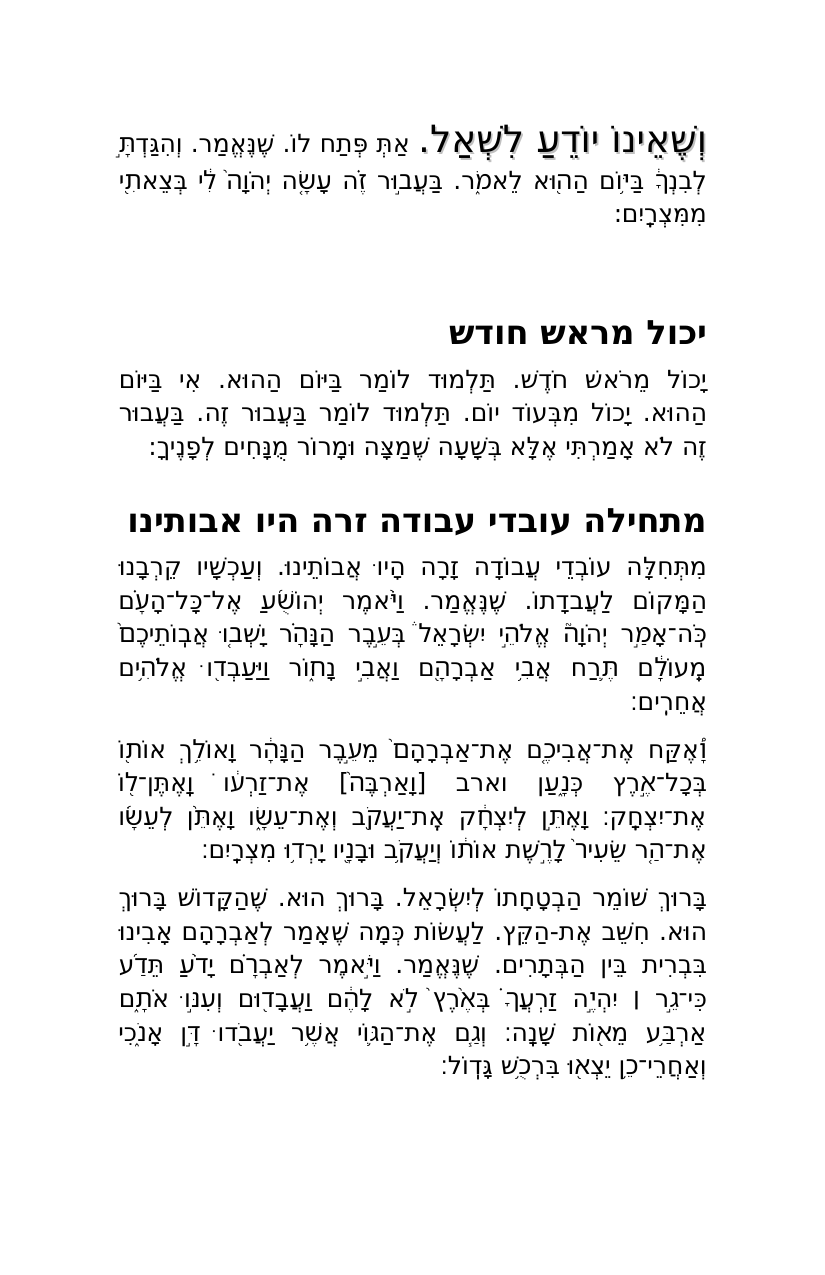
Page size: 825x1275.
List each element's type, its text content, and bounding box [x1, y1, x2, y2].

subtitle מתחילה עובדי עבודה זרה היו אבותינו [118, 501, 707, 540]
subtitle יכול מראש חודש [118, 313, 707, 352]
text מִתְּחִלָּה עוֹבְדֵי עֲבוֹדָה זָרָה הָיוּ אֲבוֹתֵינוּ. וְעַכְשָׁיו קֵרְבָנוּ הַמָּקוֹם לַעֲבדָתוֹ. שֶׁנֶּאֱמַר. וַיֹּ֨אמֶר יְהוֹשֻׁ֜עַ אֶל־כָּל־הָעָ֗ם כֹּֽה־אָמַ֣ר יְהֹוָה֮ אֱלֹהֵ֣י יִשְׂרָאֵל֒ בְּעֵ֣בֶר הַנָּהָ֗ר יָשְׁב֤וּ אֲבֽוֹתֵיכֶם֙ מֵֽעוֹלָ֔ם תֶּ֛רַח אֲבִ֥י אַבְרָהָ֖ם וַאֲבִ֣י נָח֑וֹר וַיַּעַבְד֖וּ אֱלֹהִ֥ים אֲחֵרִֽים׃ [118, 553, 707, 716]
text וְשֶׁאֵינוֹ יוֹדֵעַ לִשְׁאַל. אַתְּ פְּתַח לוֹ. שֶׁנֶּאֱמַר. וְהִגַּדְתָּ֣ לְבִנְךָ֔ בַּיּ֥וֹם הַה֖וּא לֵאמֹ֑ר. בַּעֲב֣וּר זֶ֗ה עָשָׂ֤ה יְהֹוָה֙ לִ֔י בְּצֵאתִ֖י מִמִּצְרָֽיִם: [118, 118, 707, 229]
text בָּרוּךְ שׁוֹמֵר הַבְטָחָתוֹ לְיִשְׂרָאֵל. בָּרוּךְ הוּא. שֶׁהַקָּדוֹשׁ בָּרוּךְ הוּא. חִשֵּׁב אֶת-הַקֵּץ. לַעֲשׂוֹת כְּמָה שֶׁאָמַר לְאַבְרָהָם אָבִינוּ בִּבְרִית בֵּין הַבְּתָרִים. שֶׁנֶּאֱמַר. וַיֹּ֣אמֶר לְאַבְרָ֗ם יָדֹ֨עַ תֵּדַ֜ע כִּי־גֵ֣ר ׀ יִהְיֶ֣ה זַרְעֲךָ֗ בְּאֶ֙רֶץ֙ לֹ֣א לָהֶ֔ם וַעֲבָד֖וּם וְעִנּ֣וּ אֹתָ֑ם אַרְבַּ֥ע מֵא֖וֹת שָׁנָֽה׃ וְגַ֧ם אֶת־הַגּ֛וֹי אֲשֶׁ֥ר יַעֲבֹ֖דוּ דָּ֣ן אָנֹ֑כִי וְאַחֲרֵי־כֵ֥ן יֵצְא֖וּ בִּרְכֻ֥שׁ גָּדֽוֹל׃ [118, 884, 707, 1081]
text וָ֠אֶקַּח אֶת־אֲבִיכֶ֤ם אֶת־אַבְרָהָם֙ מֵעֵ֣בֶר הַנָּהָ֔ר וָאוֹלֵ֥ךְ אוֹת֖וֹ בְּכָל־אֶ֣רֶץ כְּנָ֑עַן וארב [וָאַרְבֶּה֙] אֶת־זַרְע֔וֹ וָֽאֶתֶּן־ל֖וֹ אֶת־יִצְחָֽק׃ וָאֶתֵּ֣ן לְיִצְחָ֔ק אֶֽת־יַעֲקֹ֖ב וְאֶת־עֵשָׂ֑ו וָאֶתֵּ֨ן לְעֵשָׂ֜ו אֶת־הַ֤ר שֵׂעִיר֙ לָרֶ֣שֶׁת אוֹת֔וֹ וְיַעֲקֹ֥ב וּבָנָ֖יו יָרְד֥וּ מִצְרָֽיִם׃ [118, 735, 707, 865]
text יָכוֹל מֵרֹאשׁ חֹדֶשׁ. תַּלְמוּד לוֹמַר בַּיּוֹם הַהוּא. אִי בַּיּוֹם הַהוּא. יָכוֹל מִבְּעוֹד יוֹם. תַּלְמוּד לוֹמַר בַּעֲבוּר זֶה. בַּעֲבוּר זֶה לֹא אָמַרְתִּי אֶלָּא בְּשָׁעָה שֶׁמַצָּה וּמָרוֹר מֻנָּחִים לְפָנֶיךָ: [118, 365, 707, 461]
